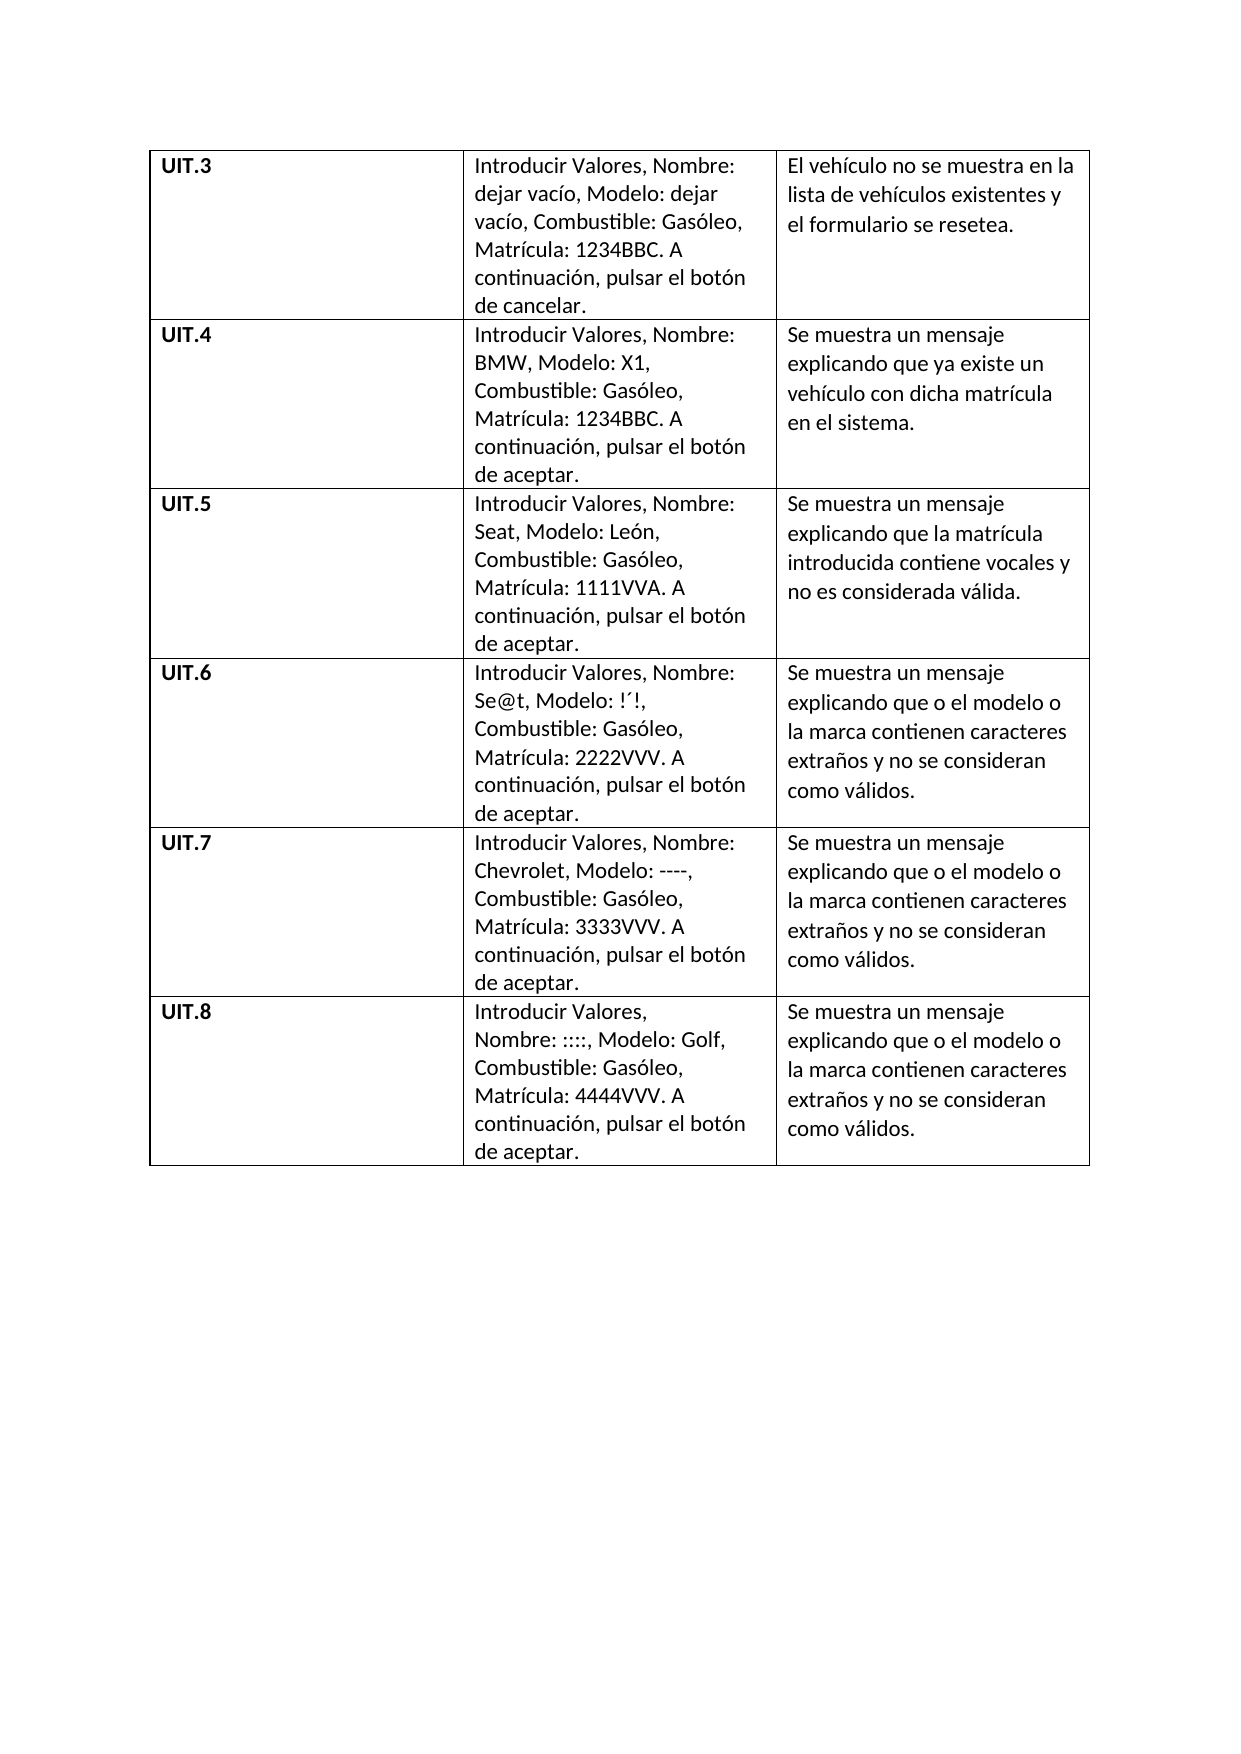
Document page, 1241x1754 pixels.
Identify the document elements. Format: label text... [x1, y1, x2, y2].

table_cell Se muestra un mensaje explicando que o el modelo o la marca contienen caracteres extraños y no se consideran como válidos. [777, 659, 1089, 827]
table_cell Introducir Valores, Nombre: ::::, Modelo: Golf, Combustible: Gasóleo, Matrícula: 4444VVV. A continuación, pulsar el botón de aceptar. [464, 997, 776, 1165]
table_cell Introducir Valores, Nombre: Chevrolet, Modelo: ----, Combustible: Gasóleo, Matrícula: 3333VVV. A continuación, pulsar el botón de aceptar. [464, 828, 776, 996]
table_cell UIT.7 [151, 828, 463, 996]
table_cell Introducir Valores, Nombre: Seat, Modelo: León, Combustible: Gasóleo, Matrícula: 1111VVA. A continuación, pulsar el botón de aceptar. [464, 489, 776, 657]
table_cell UIT.8 [151, 997, 463, 1165]
table_cell UIT.3 [151, 151, 463, 319]
table_cell Introducir Valores, Nombre: BMW, Modelo: X1, Combustible: Gasóleo, Matrícula: 1234BBC. A continuación, pulsar el botón de aceptar. [464, 320, 776, 488]
table_cell UIT.6 [151, 659, 463, 827]
table_cell Se muestra un mensaje explicando que o el modelo o la marca contienen caracteres extraños y no se consideran como válidos. [777, 828, 1089, 996]
table_cell Se muestra un mensaje explicando que ya existe un vehículo con dicha matrícula en el sistema. [777, 320, 1089, 488]
table_cell Introducir Valores, Nombre: dejar vacío, Modelo: dejar vacío, Combustible: Gasóleo, Matrícula: 1234BBC. A continuación, pulsar el botón de cancelar. [464, 151, 776, 319]
table_cell UIT.5 [151, 489, 463, 657]
table_cell UIT.4 [151, 320, 463, 488]
table_cell Introducir Valores, Nombre: Se@t, Modelo: !´!, Combustible: Gasóleo, Matrícula: 2222VVV. A continuación, pulsar el botón de aceptar. [464, 659, 776, 827]
table_cell Se muestra un mensaje explicando que o el modelo o la marca contienen caracteres extraños y no se consideran como válidos. [777, 997, 1089, 1165]
table_cell Se muestra un mensaje explicando que la matrícula introducida contiene vocales y no es considerada válida. [777, 489, 1089, 657]
table_cell El vehículo no se muestra en la lista de vehículos existentes y el formulario se resetea. [777, 151, 1089, 319]
